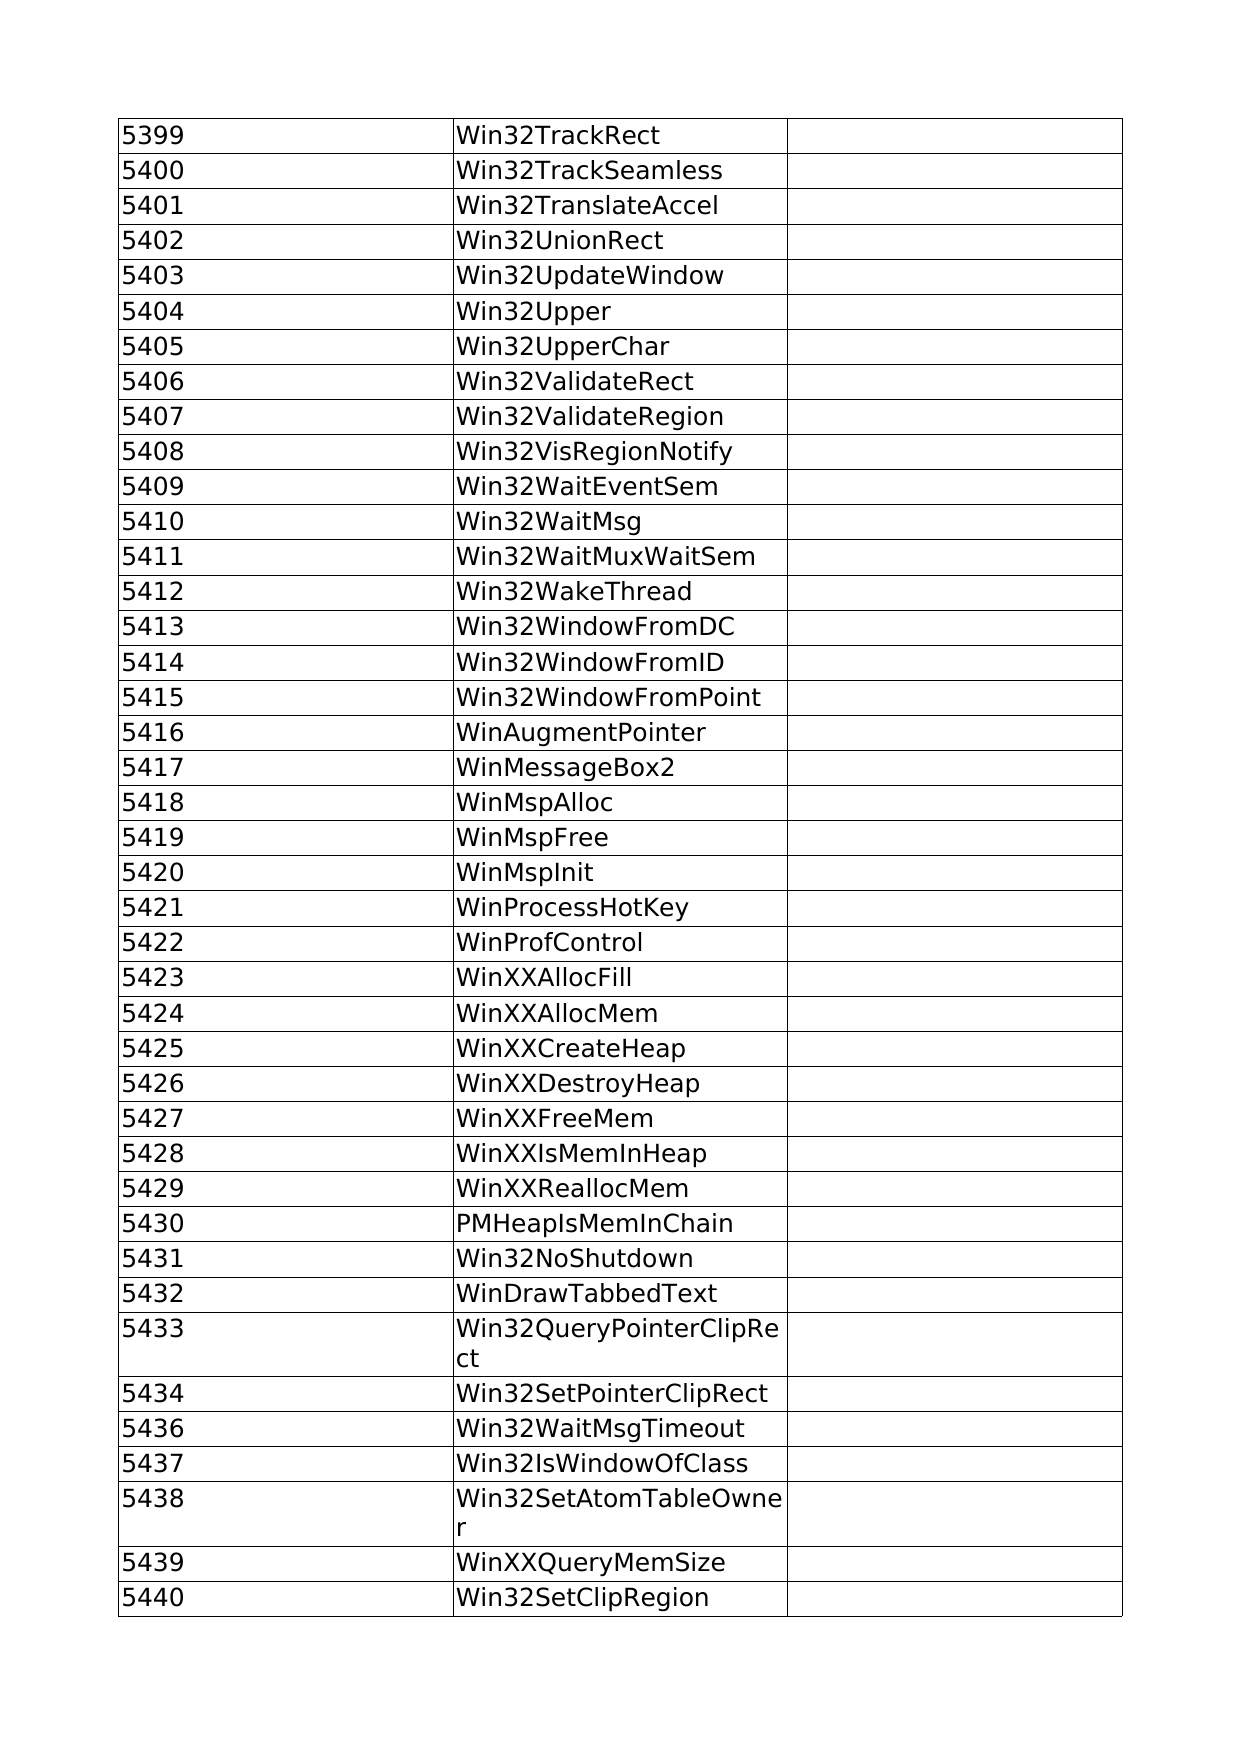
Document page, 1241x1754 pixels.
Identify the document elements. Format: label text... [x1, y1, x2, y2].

table_cell Win32WindowFromPoint [454, 681, 787, 715]
table_cell [788, 260, 1122, 294]
table_cell WinXXQueryMemSize [454, 1547, 787, 1581]
table_cell WinXXDestroyHeap [454, 1067, 787, 1101]
table_cell [788, 1137, 1122, 1171]
table_cell Win32QueryPointerClipRect [454, 1313, 787, 1376]
table_cell [788, 997, 1122, 1031]
table_cell 5440 [119, 1582, 453, 1616]
table_cell Win32IsWindowOfClass [454, 1447, 787, 1481]
table_cell [788, 1447, 1122, 1481]
table_cell [788, 400, 1122, 434]
table_cell 5438 [119, 1482, 453, 1546]
table_cell WinXXFreeMem [454, 1102, 787, 1136]
table_cell Win32WaitMuxWaitSem [454, 540, 787, 574]
table_cell WinXXIsMemInHeap [454, 1137, 787, 1171]
table_cell WinXXAllocMem [454, 997, 787, 1031]
table_cell [788, 1278, 1122, 1312]
table_cell 5429 [119, 1172, 453, 1206]
table_cell 5423 [119, 962, 453, 996]
table_cell Win32TranslateAccel [454, 189, 787, 223]
table_cell 5402 [119, 225, 453, 258]
table_cell [788, 435, 1122, 469]
table_cell WinProfControl [454, 927, 787, 961]
table_cell [788, 189, 1122, 223]
table_cell Win32WaitEventSem [454, 470, 787, 504]
table_cell WinMspFree [454, 821, 787, 855]
table_cell WinDrawTabbedText [454, 1278, 787, 1312]
table_cell 5432 [119, 1278, 453, 1312]
table_cell [788, 1207, 1122, 1241]
table_cell [788, 1377, 1122, 1411]
table_cell Win32WakeThread [454, 576, 787, 609]
table_cell 5403 [119, 260, 453, 294]
table_cell [788, 1032, 1122, 1066]
table_cell [788, 1102, 1122, 1136]
table_cell Win32SetAtomTableOwner [454, 1482, 787, 1546]
table_cell 5416 [119, 716, 453, 750]
table_cell 5412 [119, 576, 453, 609]
table_cell [788, 365, 1122, 399]
table_cell [788, 1067, 1122, 1101]
table_cell 5419 [119, 821, 453, 855]
table_cell Win32WaitMsgTimeout [454, 1412, 787, 1446]
table_cell 5406 [119, 365, 453, 399]
table_cell [788, 330, 1122, 364]
table_cell WinAugmentPointer [454, 716, 787, 750]
table_cell Win32ValidateRegion [454, 400, 787, 434]
table_cell 5401 [119, 189, 453, 223]
table_cell 5425 [119, 1032, 453, 1066]
table_cell Win32WindowFromDC [454, 611, 787, 645]
table_cell [788, 225, 1122, 258]
table_cell [788, 856, 1122, 890]
table_cell 5413 [119, 611, 453, 645]
table_cell Win32SetClipRegion [454, 1582, 787, 1616]
table_cell [788, 295, 1122, 329]
table_cell 5427 [119, 1102, 453, 1136]
table_cell Win32SetPointerClipRect [454, 1377, 787, 1411]
table_cell [788, 821, 1122, 855]
table_cell PMHeapIsMemInChain [454, 1207, 787, 1241]
table_cell WinMspAlloc [454, 786, 787, 820]
table_cell [788, 1172, 1122, 1206]
table_cell 5407 [119, 400, 453, 434]
table_cell 5417 [119, 751, 453, 785]
table_cell 5422 [119, 927, 453, 961]
table_cell [788, 1582, 1122, 1616]
table_cell WinXXCreateHeap [454, 1032, 787, 1066]
table_cell 5428 [119, 1137, 453, 1171]
table_cell [788, 786, 1122, 820]
table_cell [788, 927, 1122, 961]
table_cell [788, 751, 1122, 785]
table_cell 5424 [119, 997, 453, 1031]
table_cell [788, 470, 1122, 504]
table_cell 5399 [119, 119, 453, 153]
table_cell WinProcessHotKey [454, 891, 787, 926]
table_cell WinXXReallocMem [454, 1172, 787, 1206]
table_cell Win32UpperChar [454, 330, 787, 364]
table_cell 5414 [119, 646, 453, 680]
table_cell WinMspInit [454, 856, 787, 890]
table_cell 5411 [119, 540, 453, 574]
table_cell 5434 [119, 1377, 453, 1411]
table_cell [788, 576, 1122, 609]
table_cell 5437 [119, 1447, 453, 1481]
table_cell 5433 [119, 1313, 453, 1376]
table_cell 5430 [119, 1207, 453, 1241]
table_cell 5404 [119, 295, 453, 329]
table_cell [788, 1412, 1122, 1446]
table_cell [788, 1547, 1122, 1581]
table_cell [788, 962, 1122, 996]
table_cell [788, 716, 1122, 750]
table_cell 5421 [119, 891, 453, 926]
table_cell 5436 [119, 1412, 453, 1446]
table_cell [788, 154, 1122, 188]
table_cell Win32WaitMsg [454, 505, 787, 539]
table_cell 5420 [119, 856, 453, 890]
table_cell 5409 [119, 470, 453, 504]
table_cell [788, 681, 1122, 715]
table_cell 5410 [119, 505, 453, 539]
table_cell [788, 1313, 1122, 1376]
table_cell WinMessageBox2 [454, 751, 787, 785]
table_cell [788, 611, 1122, 645]
table_cell WinXXAllocFill [454, 962, 787, 996]
table_cell 5431 [119, 1242, 453, 1277]
table_cell [788, 891, 1122, 926]
table_cell Win32WindowFromID [454, 646, 787, 680]
table_cell 5400 [119, 154, 453, 188]
table_cell Win32UnionRect [454, 225, 787, 258]
table_cell 5415 [119, 681, 453, 715]
table_cell Win32NoShutdown [454, 1242, 787, 1277]
table_cell 5418 [119, 786, 453, 820]
table_cell [788, 646, 1122, 680]
table_cell Win32UpdateWindow [454, 260, 787, 294]
table_cell Win32Upper [454, 295, 787, 329]
table_cell 5426 [119, 1067, 453, 1101]
table_cell 5439 [119, 1547, 453, 1581]
table_cell 5405 [119, 330, 453, 364]
table_cell Win32ValidateRect [454, 365, 787, 399]
table_cell [788, 1482, 1122, 1546]
table_cell Win32TrackSeamless [454, 154, 787, 188]
table_cell [788, 119, 1122, 153]
table_cell [788, 1242, 1122, 1277]
table_cell [788, 540, 1122, 574]
table_cell Win32TrackRect [454, 119, 787, 153]
table_cell [788, 505, 1122, 539]
table_cell Win32VisRegionNotify [454, 435, 787, 469]
table_cell 5408 [119, 435, 453, 469]
